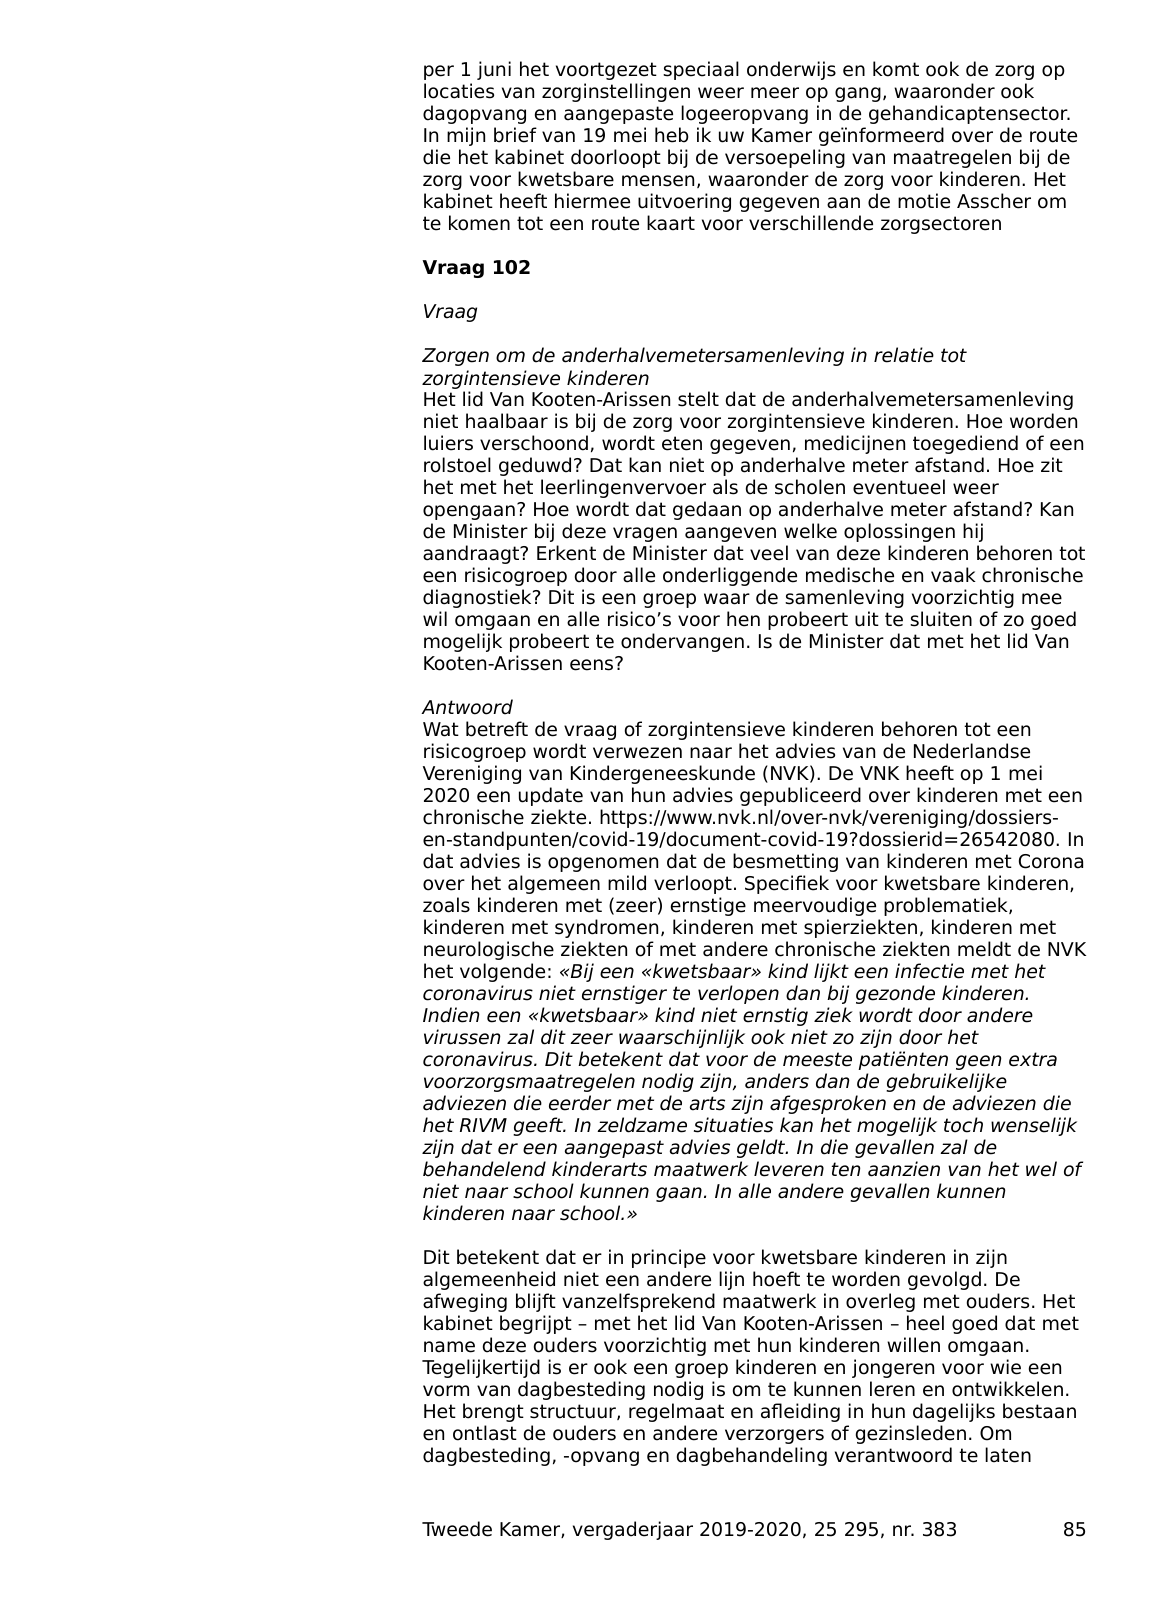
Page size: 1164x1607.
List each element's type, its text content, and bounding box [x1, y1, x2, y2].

subtitle Antwoord [422, 697, 1087, 719]
text Zorgen om de anderhalvemetersamenleving in relatie tot zorgintensieve kinderen [422, 345, 1087, 389]
text per 1 juni het voortgezet speciaal onderwijs en komt ook de zorg op locaties van zorginstellingen weer meer op gang, waaronder ook dagopvang en aangepaste logeeropvang in de gehandicaptensector. [422, 59, 1087, 125]
text Het lid Van Kooten-Arissen stelt dat de anderhalvemetersamenleving niet haalbaar is bij de zorg voor zorgintensieve kinderen. Hoe worden luiers verschoond, wordt eten gegeven, medicijnen toegediend of een rolstoel geduwd? Dat kan niet op anderhalve meter afstand. Hoe zit het met het leerlingenvervoer als de scholen eventueel weer opengaan? Hoe wordt dat gedaan op anderhalve meter afstand? Kan de Minister bij deze vragen aangeven welke oplossingen hij aandraagt? Erkent de Minister dat veel van deze kinderen behoren tot een risicogroep door alle onderliggende medische en vaak chronische diagnostiek? Dit is een groep waar de samenleving voorzichtig mee wil omgaan en alle risico’s voor hen probeert uit te sluiten of zo goed mogelijk probeert te ondervangen. Is de Minister dat met het lid Van Kooten-Arissen eens? [422, 389, 1087, 675]
text Wat betreft de vraag of zorgintensieve kinderen behoren tot een risicogroep wordt verwezen naar het advies van de Nederlandse Vereniging van Kindergeneeskunde (NVK). De VNK heeft op 1 mei 2020 een update van hun advies gepubliceerd over kinderen met een chronische ziekte. https://www.nvk.nl/over-nvk/vereniging/dossiers-en-standpunten/covid-19/document-covid-19?dossierid=26542080. In dat advies is opgenomen dat de besmetting van kinderen met Corona over het algemeen mild verloopt. Specifiek voor kwetsbare kinderen, zoals kinderen met (zeer) ernstige meervoudige problematiek, kinderen met syndromen, kinderen met spierziekten, kinderen met neurologische ziekten of met andere chronische ziekten meldt de NVK het volgende: «Bij een «kwetsbaar» kind lijkt een infectie met het coronavirus niet ernstiger te verlopen dan bij gezonde kinderen. Indien een «kwetsbaar» kind niet ernstig ziek wordt door andere virussen zal dit zeer waarschijnlijk ook niet zo zijn door het coronavirus. Dit betekent dat voor de meeste patiënten geen extra voorzorgsmaatregelen nodig zijn, anders dan de gebruikelijke adviezen die eerder met de arts zijn afgesproken en de adviezen die het RIVM geeft. In zeldzame situaties kan het mogelijk toch wenselijk zijn dat er een aangepast advies geldt. In die gevallen zal de behandelend kinderarts maatwerk leveren ten aanzien van het wel of niet naar school kunnen gaan. In alle andere gevallen kunnen kinderen naar school.» [422, 719, 1087, 1225]
text Dit betekent dat er in principe voor kwetsbare kinderen in zijn algemeenheid niet een andere lijn hoeft te worden gevolgd. De afweging blijft vanzelfsprekend maatwerk in overleg met ouders. Het kabinet begrijpt – met het lid Van Kooten-Arissen – heel goed dat met name deze ouders voorzichtig met hun kinderen willen omgaan. Tegelijkertijd is er ook een groep kinderen en jongeren voor wie een vorm van dagbesteding nodig is om te kunnen leren en ontwikkelen. Het brengt structuur, regelmaat en afleiding in hun dagelijks bestaan en ontlast de ouders en andere verzorgers of gezinsleden. Om dagbesteding, -opvang en dagbehandeling verantwoord te laten [422, 1247, 1087, 1467]
subtitle Vraag [422, 301, 1087, 323]
text In mijn brief van 19 mei heb ik uw Kamer geïnformeerd over de route die het kabinet doorloopt bij de versoepeling van maatregelen bij de zorg voor kwetsbare mensen, waaronder de zorg voor kinderen. Het kabinet heeft hiermee uitvoering gegeven aan de motie Asscher om te komen tot een route kaart voor verschillende zorgsectoren [422, 125, 1087, 235]
subtitle Vraag 102 [422, 257, 1087, 279]
